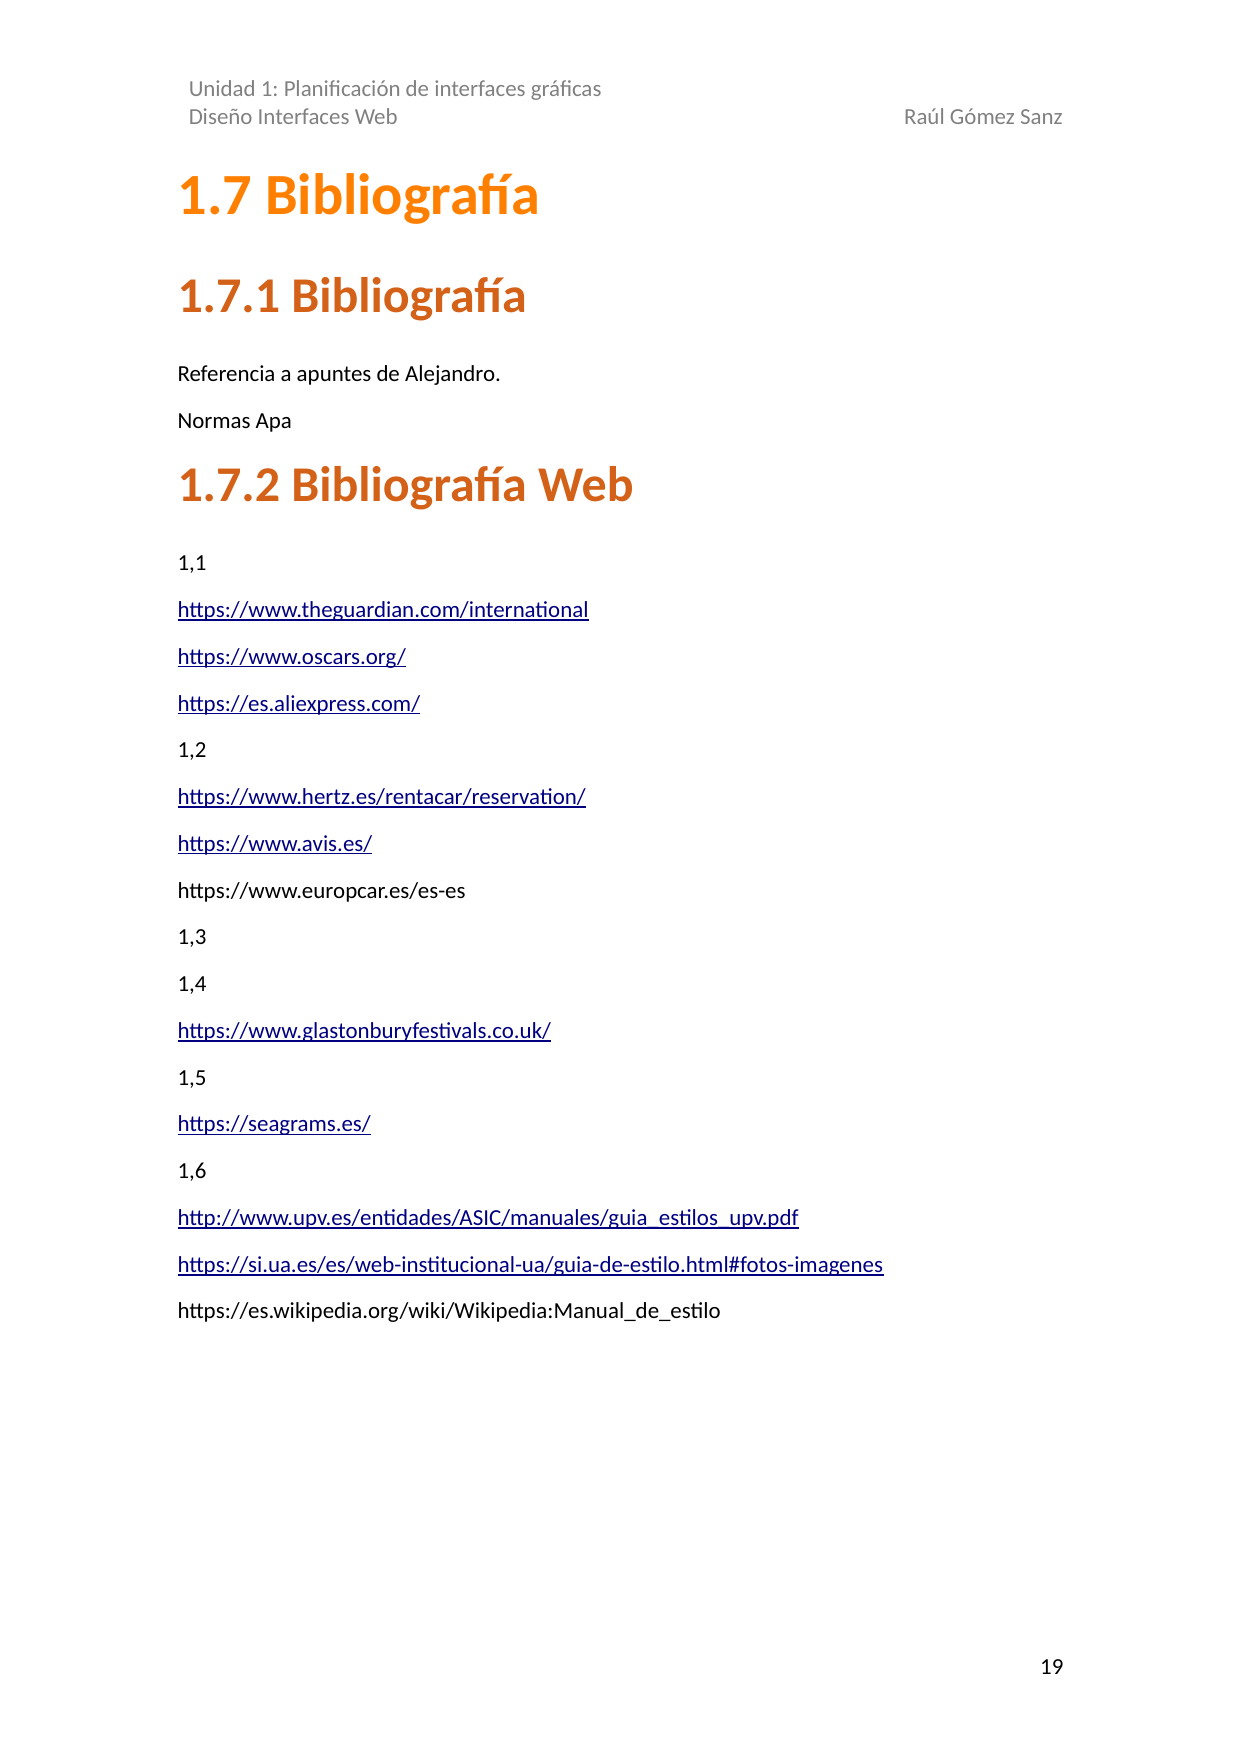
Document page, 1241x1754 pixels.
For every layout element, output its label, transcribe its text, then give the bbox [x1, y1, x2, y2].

text https://si.ua.es/es/web-institucional-ua/guia-de-estilo.html#fotos-imagenes [177, 1250, 1063, 1278]
text https://www.oscars.org/ [177, 642, 1063, 670]
text 1,4 [177, 969, 1063, 997]
text https://es.wikipedia.org/wiki/Wikipedia:Manual_de_estilo [177, 1297, 1063, 1325]
text Normas Apa [177, 406, 1063, 434]
subtitle 1.7.1 Bibliografía [177, 264, 1063, 325]
text https://es.aliexpress.com/ [177, 689, 1063, 717]
text https://www.theguardian.com/international [177, 595, 1063, 623]
text Referencia a apuntes de Alejandro. [177, 359, 1063, 387]
text 1,3 [177, 922, 1063, 951]
text http://www.upv.es/entidades/ASIC/manuales/guia_estilos_upv.pdf [177, 1203, 1063, 1231]
text https://www.europcar.es/es-es [177, 876, 1063, 904]
text https://www.glastonburyfestivals.co.uk/ [177, 1016, 1063, 1044]
text 1,6 [177, 1156, 1063, 1184]
text https://www.avis.es/ [177, 829, 1063, 857]
text 1,5 [177, 1063, 1063, 1091]
text https://seagrams.es/ [177, 1109, 1063, 1138]
text https://www.hertz.es/rentacar/reservation/ [177, 782, 1063, 810]
text 1,2 [177, 735, 1063, 763]
subtitle 1.7.2 Bibliografía Web [177, 453, 1063, 514]
subtitle 1.7 Bibliografía [177, 158, 1063, 229]
text 1,1 [177, 548, 1063, 576]
